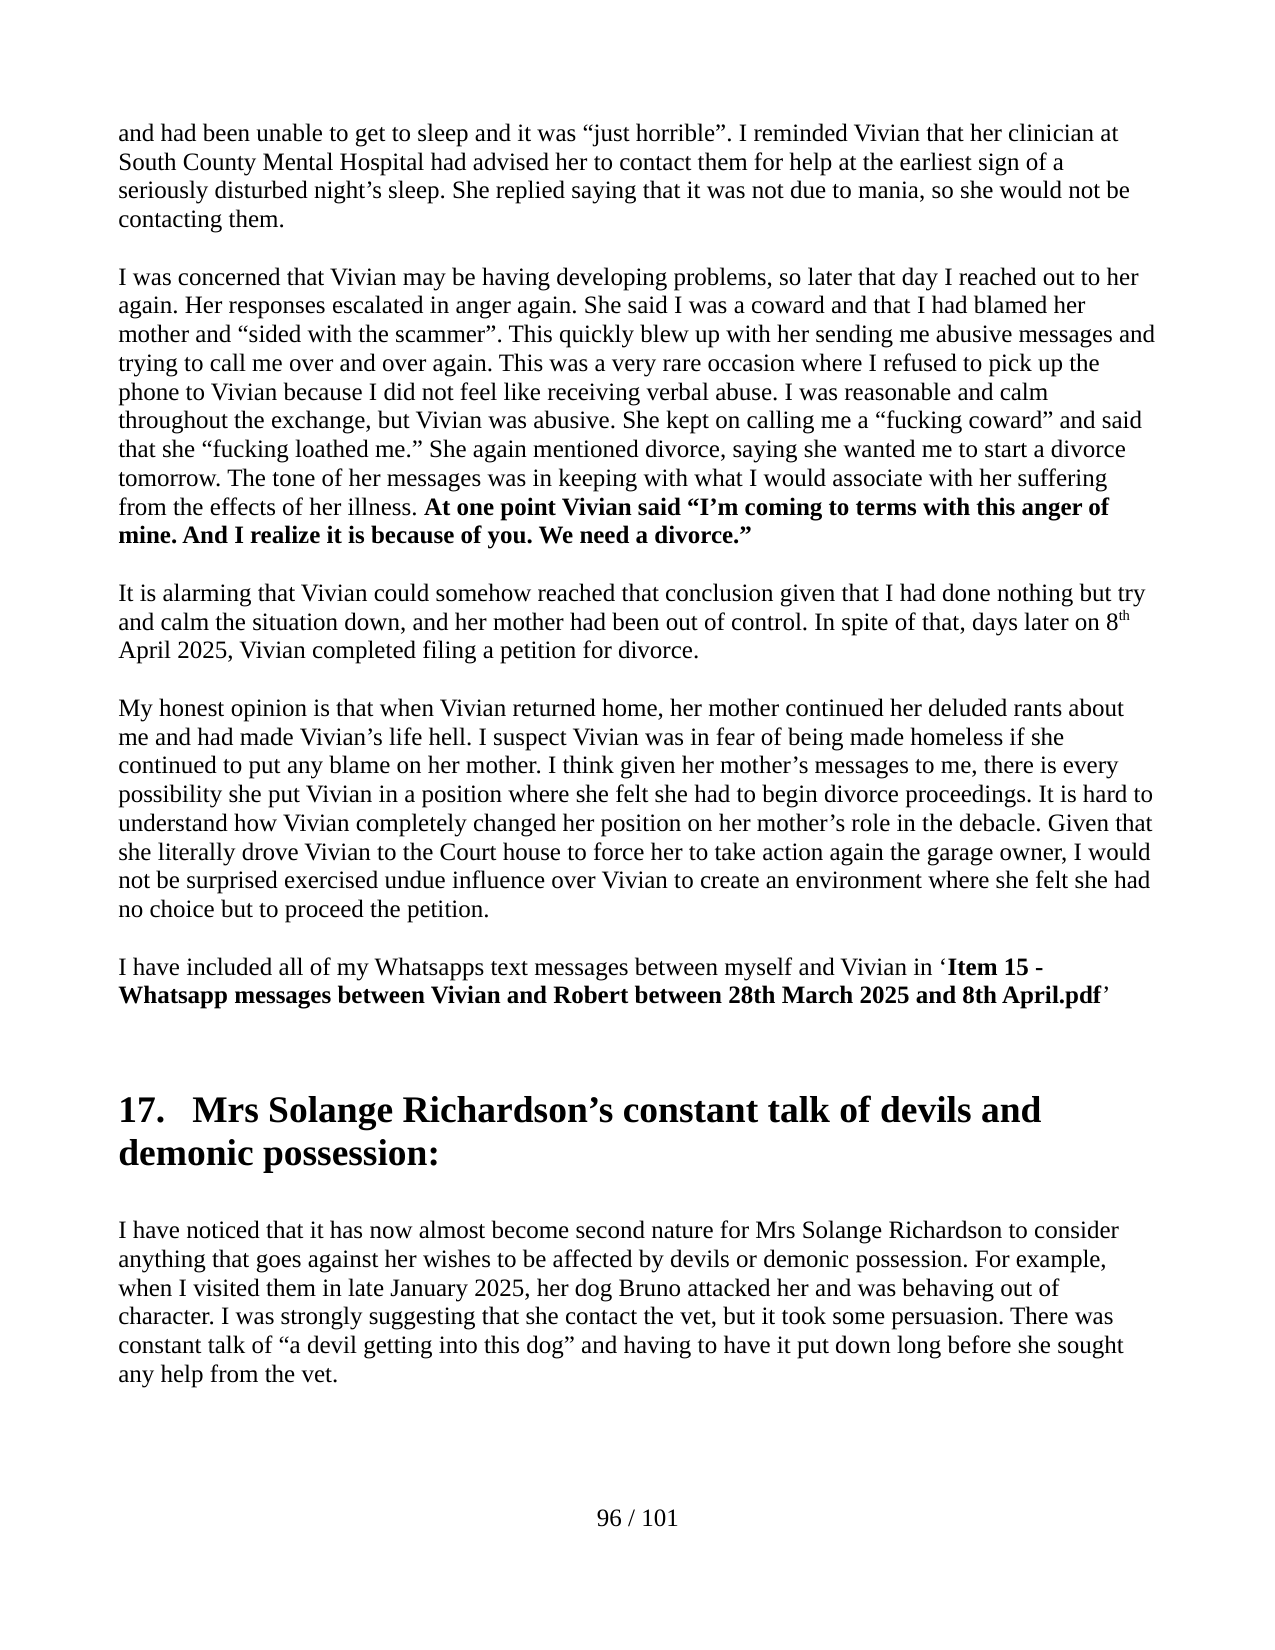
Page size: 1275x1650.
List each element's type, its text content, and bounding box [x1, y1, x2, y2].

subtitle Mrs Solange Richardson’s constant talk of devils and demonic possession: [118, 1088, 1157, 1174]
text It is alarming that Vivian could somehow reached that conclusion given that I had done nothing but try and calm the situation down, and her mother had been out of control. In spite of that, days later on 8th April 2025, Vivian completed filing a petition for divorce. [118, 578, 1157, 664]
text I was concerned that Vivian may be having developing problems, so later that day I reached out to her again. Her responses escalated in anger again. She said I was a coward and that I had blamed her mother and “sided with the scammer”. This quickly blew up with her sending me abusive messages and trying to call me over and over again. This was a very rare occasion where I refused to pick up the phone to Vivian because I did not feel like receiving verbal abuse. I was reasonable and calm throughout the exchange, but Vivian was abusive. She kept on calling me a “fucking coward” and said that she “fucking loathed me.” She again mentioned divorce, saying she wanted me to start a divorce tomorrow. The tone of her messages was in keeping with what I would associate with her suffering from the effects of her illness. At one point Vivian said “I’m coming to terms with this anger of mine. And I realize it is because of you. We need a divorce.” [118, 262, 1157, 549]
text My honest opinion is that when Vivian returned home, her mother continued her deluded rants about me and had made Vivian’s life hell. I suspect Vivian was in fear of being made homeless if she continued to put any blame on her mother. I think given her mother’s messages to me, there is every possibility she put Vivian in a position where she felt she had to begin divorce proceedings. It is hard to understand how Vivian completely changed her position on her mother’s role in the debacle. Given that she literally drove Vivian to the Court house to force her to take action again the garage owner, I would not be surprised exercised undue influence over Vivian to create an environment where she felt she had no choice but to proceed the petition. [118, 693, 1157, 923]
text I have included all of my Whatsapps text messages between myself and Vivian in ‘Item 15 - Whatsapp messages between Vivian and Robert between 28th March 2025 and 8th April.pdf’ [118, 952, 1157, 1009]
text and had been unable to get to sleep and it was “just horrible”. I reminded Vivian that her clinician at South County Mental Hospital had advised her to contact them for help at the earliest sign of a seriously disturbed night’s sleep. She replied saying that it was not due to mania, so she would not be contacting them. [118, 118, 1157, 233]
text I have noticed that it has now almost become second nature for Mrs Solange Richardson to consider anything that goes against her wishes to be affected by devils or demonic possession. For example, when I visited them in late January 2025, her dog Bruno attacked her and was behaving out of character. I was strongly suggesting that she contact the vet, but it took some persuasion. There was constant talk of “a devil getting into this dog” and having to have it put down long before she sought any help from the vet. [118, 1215, 1157, 1388]
